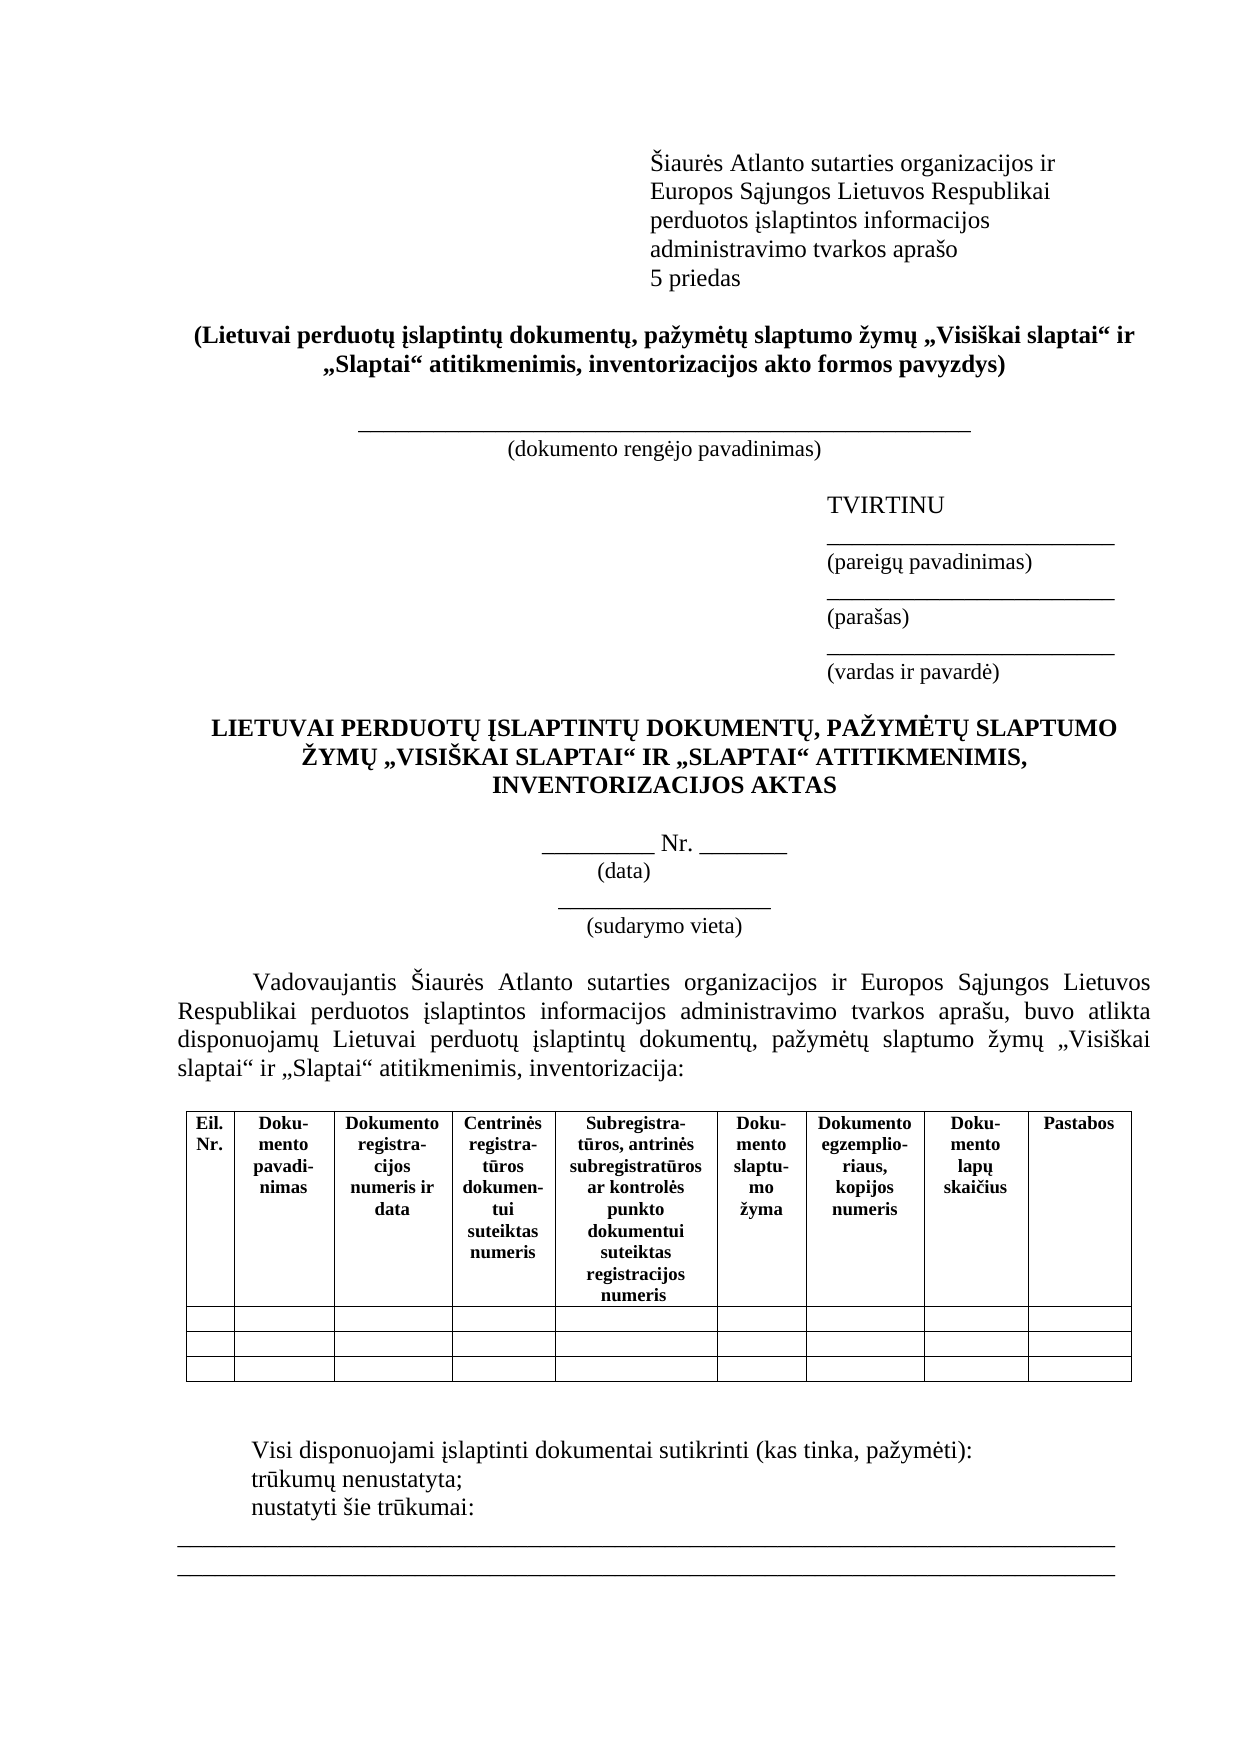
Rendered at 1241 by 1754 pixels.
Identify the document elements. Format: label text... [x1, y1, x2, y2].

table_header Subregistra-tūros, antrinės subregistratūros ar kontrolės punkto dokumentui suteiktas registracijos numeris [556, 1112, 717, 1306]
text Visi disponuojami įslaptinti dokumentai sutikrinti (kas tinka, pažymėti): [177, 1435, 1152, 1464]
table_cell [335, 1307, 452, 1331]
table_cell [925, 1357, 1028, 1381]
table_cell [1029, 1357, 1131, 1381]
table_cell [718, 1332, 806, 1356]
table_cell [187, 1357, 234, 1381]
text (Lietuvai perduotų įslaptintų dokumentų, pažymėtų slaptumo žymų „Visiškai slaptai“ ir „Slaptai“ atitikmenimis, inventorizacijos akto formos pavyzdys) [177, 320, 1152, 378]
table_cell [556, 1332, 717, 1356]
table_cell [235, 1357, 334, 1381]
table_cell [235, 1307, 334, 1331]
table_cell [453, 1307, 555, 1331]
table_header Pastabos [1029, 1112, 1131, 1306]
table_cell [335, 1357, 452, 1381]
table_cell [453, 1357, 555, 1381]
text (data) [177, 857, 1152, 883]
table_cell [925, 1332, 1028, 1356]
text ___________________________________________________________________________ [177, 1521, 1152, 1550]
text (sudarymo vieta) [177, 912, 1152, 938]
text (pareigų pavadinimas) [177, 548, 1152, 574]
table_header Doku-mento pavadi-nimas [235, 1112, 334, 1306]
table_cell [807, 1357, 924, 1381]
text _______________________ [177, 629, 1152, 658]
table_header Eil. Nr. [187, 1112, 234, 1306]
text TVIRTINU [177, 490, 1152, 519]
table_cell [235, 1332, 334, 1356]
text nustatyti šie trūkumai: [177, 1492, 1152, 1521]
table_cell [718, 1307, 806, 1331]
text trūkumų nenustatyta; [177, 1464, 1152, 1492]
table_cell [807, 1332, 924, 1356]
text _________________________________________________ [177, 406, 1152, 435]
text 5 priedas [650, 263, 1152, 291]
table_header Dokumento egzemplio-riaus, kopijos numeris [807, 1112, 924, 1306]
table_cell [453, 1332, 555, 1356]
text Vadovaujantis Šiaurės Atlanto sutarties organizacijos ir Europos Sąjungos Lietuvos Respublikai perduotos įslaptintos informacijos administravimo tvarkos aprašu, buvo atlikta disponuojamų Lietuvai perduotų įslaptintų dokumentų, pažymėtų slaptumo žymų „Visiškai slaptai“ ir „Slaptai“ atitikmenimis, inventorizacija: [177, 967, 1152, 1082]
text (parašas) [177, 603, 1152, 629]
table_header Doku-mento lapų skaičius [925, 1112, 1028, 1306]
table_cell [556, 1307, 717, 1331]
text (dokumento rengėjo pavadinimas) [177, 435, 1152, 461]
table_header Doku-mento slaptu-mo žyma [718, 1112, 806, 1306]
text ___________________________________________________________________________ [177, 1550, 1152, 1579]
table_cell [187, 1332, 234, 1356]
table_cell [1029, 1307, 1131, 1331]
table_cell [925, 1307, 1028, 1331]
text Europos Sąjungos Lietuvos Respublikai perduotos įslaptintos informacijos administravimo tvarkos aprašo [650, 176, 1152, 263]
table_header Centrinės registra-tūros dokumen-tui suteiktas numeris [453, 1112, 555, 1306]
text _________ Nr. _______ [177, 828, 1152, 857]
text LIETUVAI PERDUOTŲ ĮSLAPTINTŲ DOKUMENTŲ, PAŽYMĖTŲ SLAPTUMO ŽYMŲ „VISIŠKAI SLAPTAI“ IR „SLAPTAI“ ATITIKMENIMIS, INVENTORIZACIJOS AKTAS [177, 713, 1152, 799]
table_cell [187, 1307, 234, 1331]
table_cell [1029, 1332, 1131, 1356]
text Šiaurės Atlanto sutarties organizacijos ir [650, 148, 1152, 176]
text _______________________ [177, 519, 1152, 548]
text _________________ [177, 883, 1152, 912]
table_header Dokumento registra-cijos numeris ir data [335, 1112, 452, 1306]
text (vardas ir pavardė) [177, 658, 1152, 684]
table_cell [718, 1357, 806, 1381]
text _______________________ [177, 574, 1152, 603]
table_cell [335, 1332, 452, 1356]
table_cell [556, 1357, 717, 1381]
table_cell [807, 1307, 924, 1331]
